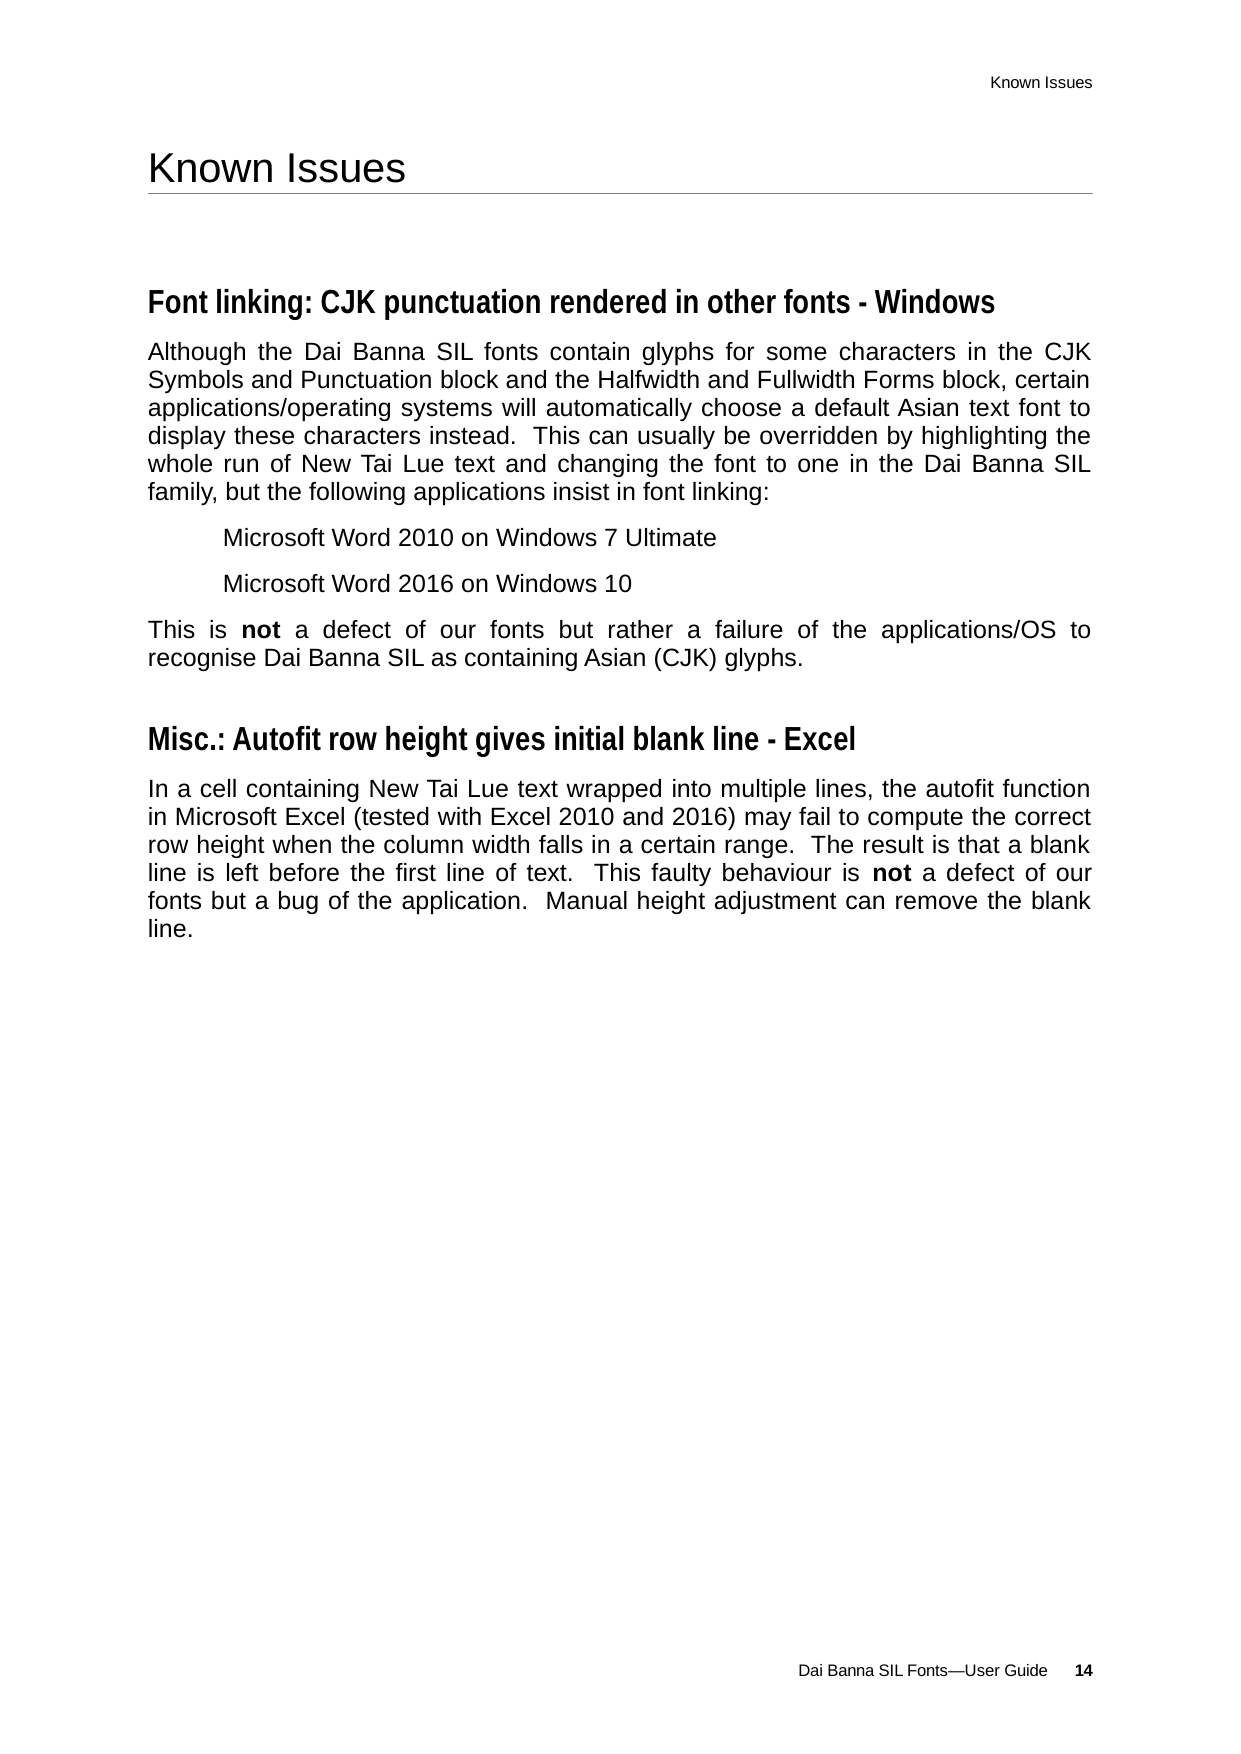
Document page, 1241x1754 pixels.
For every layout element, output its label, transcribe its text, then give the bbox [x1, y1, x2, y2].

subtitle Font linking: CJK punctuation rendered in other fonts - Windows [148, 282, 1093, 321]
list This is not a defect of our fonts but rather a failure of the applications/OS to recognise Dai Banna SIL as containing Asian (CJK) glyphs. [148, 616, 1093, 672]
subtitle Misc.: Autofit row height gives initial blank line - Excel [148, 719, 1093, 757]
text In a cell containing New Tai Lue text wrapped into multiple lines, the autofit function in Microsoft Excel (tested with Excel 2010 and 2016) may fail to compute the correct row height when the column width falls in a certain range. The result is that a blank line is left before the first line of text. This faulty behaviour is not a defect of our fonts but a bug of the application. Manual height adjustment can remove the blank line. [148, 775, 1093, 943]
list Microsoft Word 2016 on Windows 10 [148, 570, 1093, 598]
list Microsoft Word 2010 on Windows 7 Ultimate [148, 524, 1093, 552]
text Although the Dai Banna SIL fonts contain glyphs for some characters in the CJK Symbols and Punctuation block and the Halfwidth and Fullwidth Forms block, certain applications/operating systems will automatically choose a default Asian text font to display these characters instead. This can usually be overridden by highlighting the whole run of New Tai Lue text and changing the font to one in the Dai Banna SIL family, but the following applications insist in font linking: [148, 338, 1093, 506]
subtitle Known Issues [148, 145, 1093, 193]
